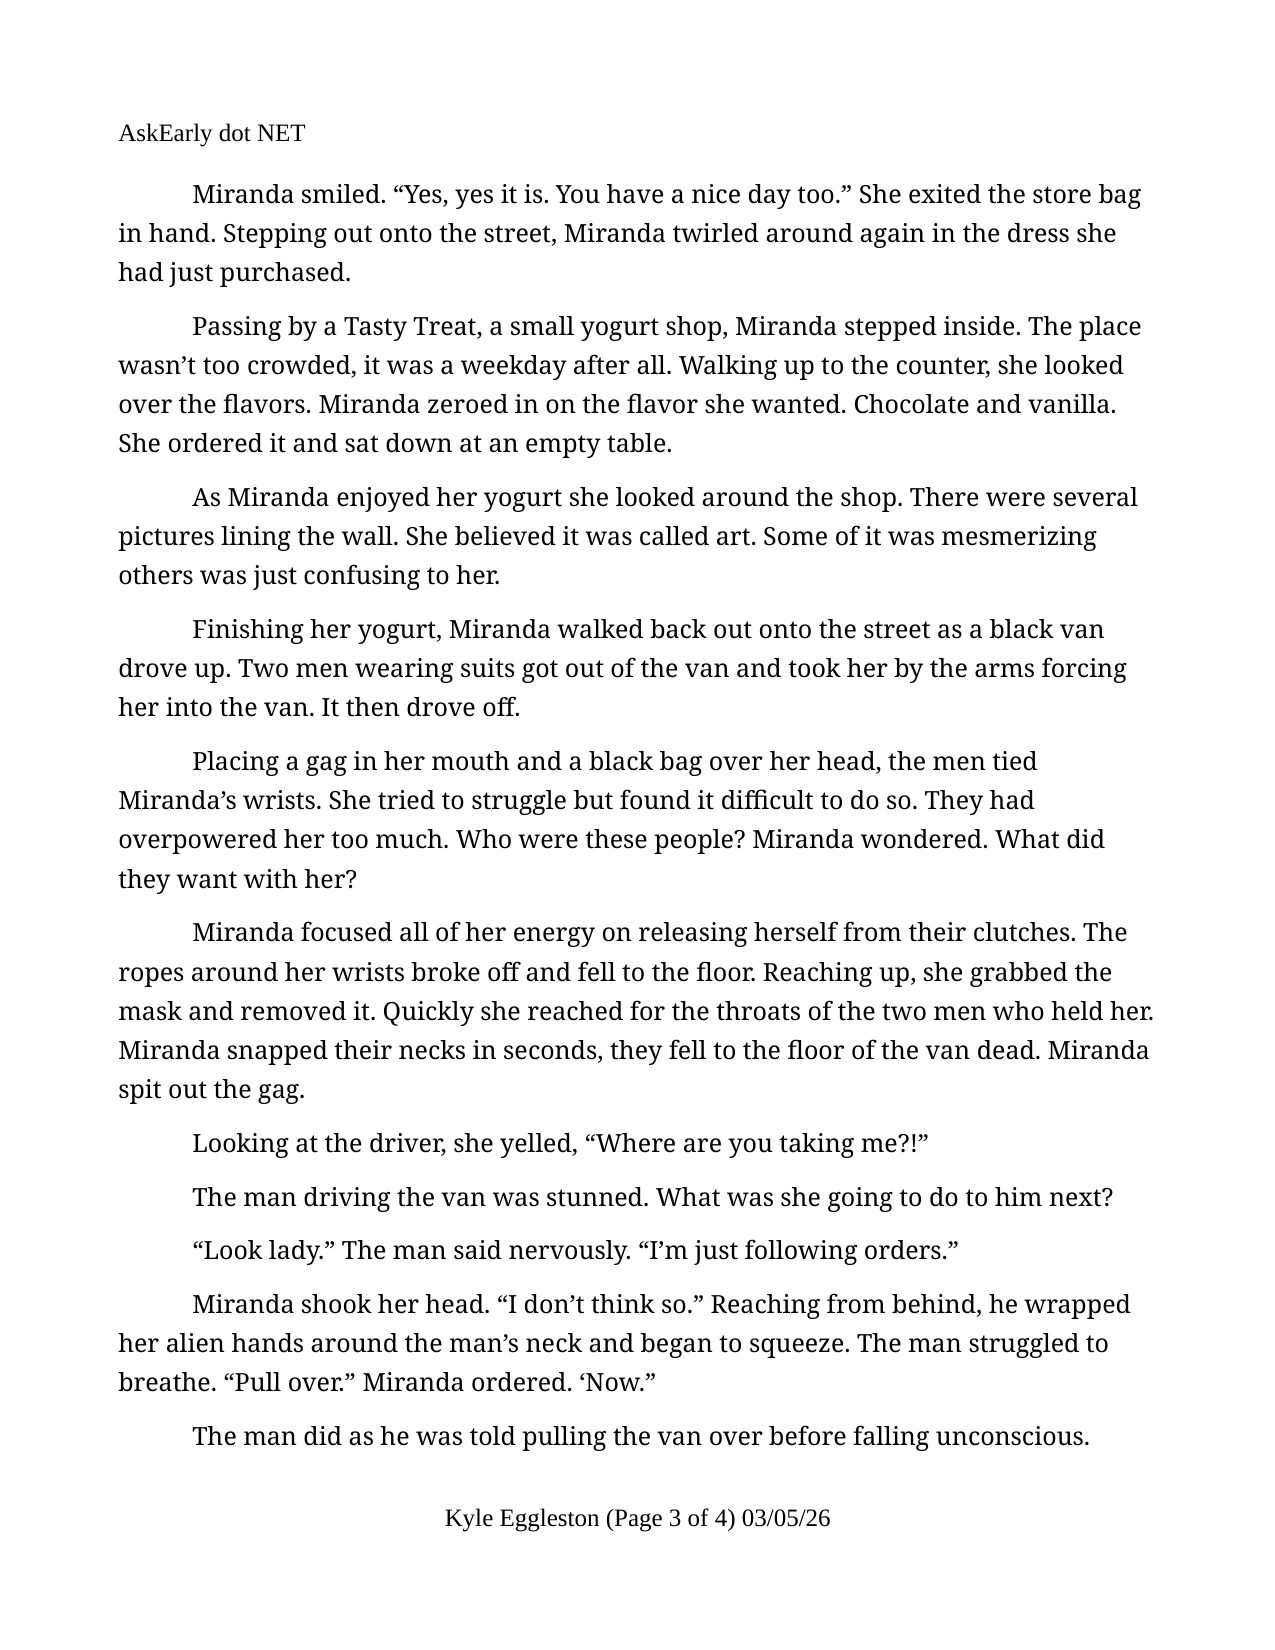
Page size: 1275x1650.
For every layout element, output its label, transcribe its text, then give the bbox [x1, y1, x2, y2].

text The man did as he was told pulling the van over before falling unconscious. [118, 1419, 1157, 1453]
text Passing by a Tasty Treat, a small yogurt shop, Miranda stepped inside. The place wasn’t too crowded, it was a weekday after all. Walking up to the counter, she looked over the flavors. Miranda zeroed in on the flavor she wanted. Chocolate and vanilla. She ordered it and sat down at an empty table. [118, 308, 1157, 460]
text Looking at the driver, she yelled, “Where are you taking me?!” [118, 1126, 1157, 1159]
text As Miranda enjoyed her yogurt she looked around the shop. There were several pictures lining the wall. She believed it was called art. Some of it was mesmerizing others was just confusing to her. [118, 480, 1157, 592]
text Placing a gag in her mouth and a black bag over her head, the men tied Miranda’s wrists. She tried to struggle but found it difficult to do so. They had overpowered her too much. Who were these people? Miranda wondered. What did they want with her? [118, 744, 1157, 895]
text Miranda focused all of her energy on releasing herself from their clutches. The ropes around her wrists broke off and fell to the floor. Reaching up, she grabbed the mask and removed it. Quickly she reached for the throats of the two men who held her. Miranda snapped their necks in seconds, they fell to the floor of the van dead. Miranda spit out the gag. [118, 915, 1157, 1106]
text Miranda shook her head. “I don’t think so.” Reaching from behind, he wrapped her alien hands around the man’s neck and began to squeeze. The man struggled to breathe. “Pull over.” Miranda ordered. ‘Now.” [118, 1287, 1157, 1399]
text The man driving the van was stunned. What was she going to do to him next? [118, 1179, 1157, 1213]
text “Look lady.” The man said nervously. “I’m just following orders.” [118, 1233, 1157, 1267]
text Miranda smiled. “Yes, yes it is. You have a nice day too.” She exited the store bag in hand. Stepping out onto the street, Miranda twirled around again in the dress she had just purchased. [118, 176, 1157, 289]
text Finishing her yogurt, Miranda walked back out onto the street as a black van drove up. Two men wearing suits got out of the van and took her by the arms forcing her into the van. It then drove off. [118, 612, 1157, 724]
